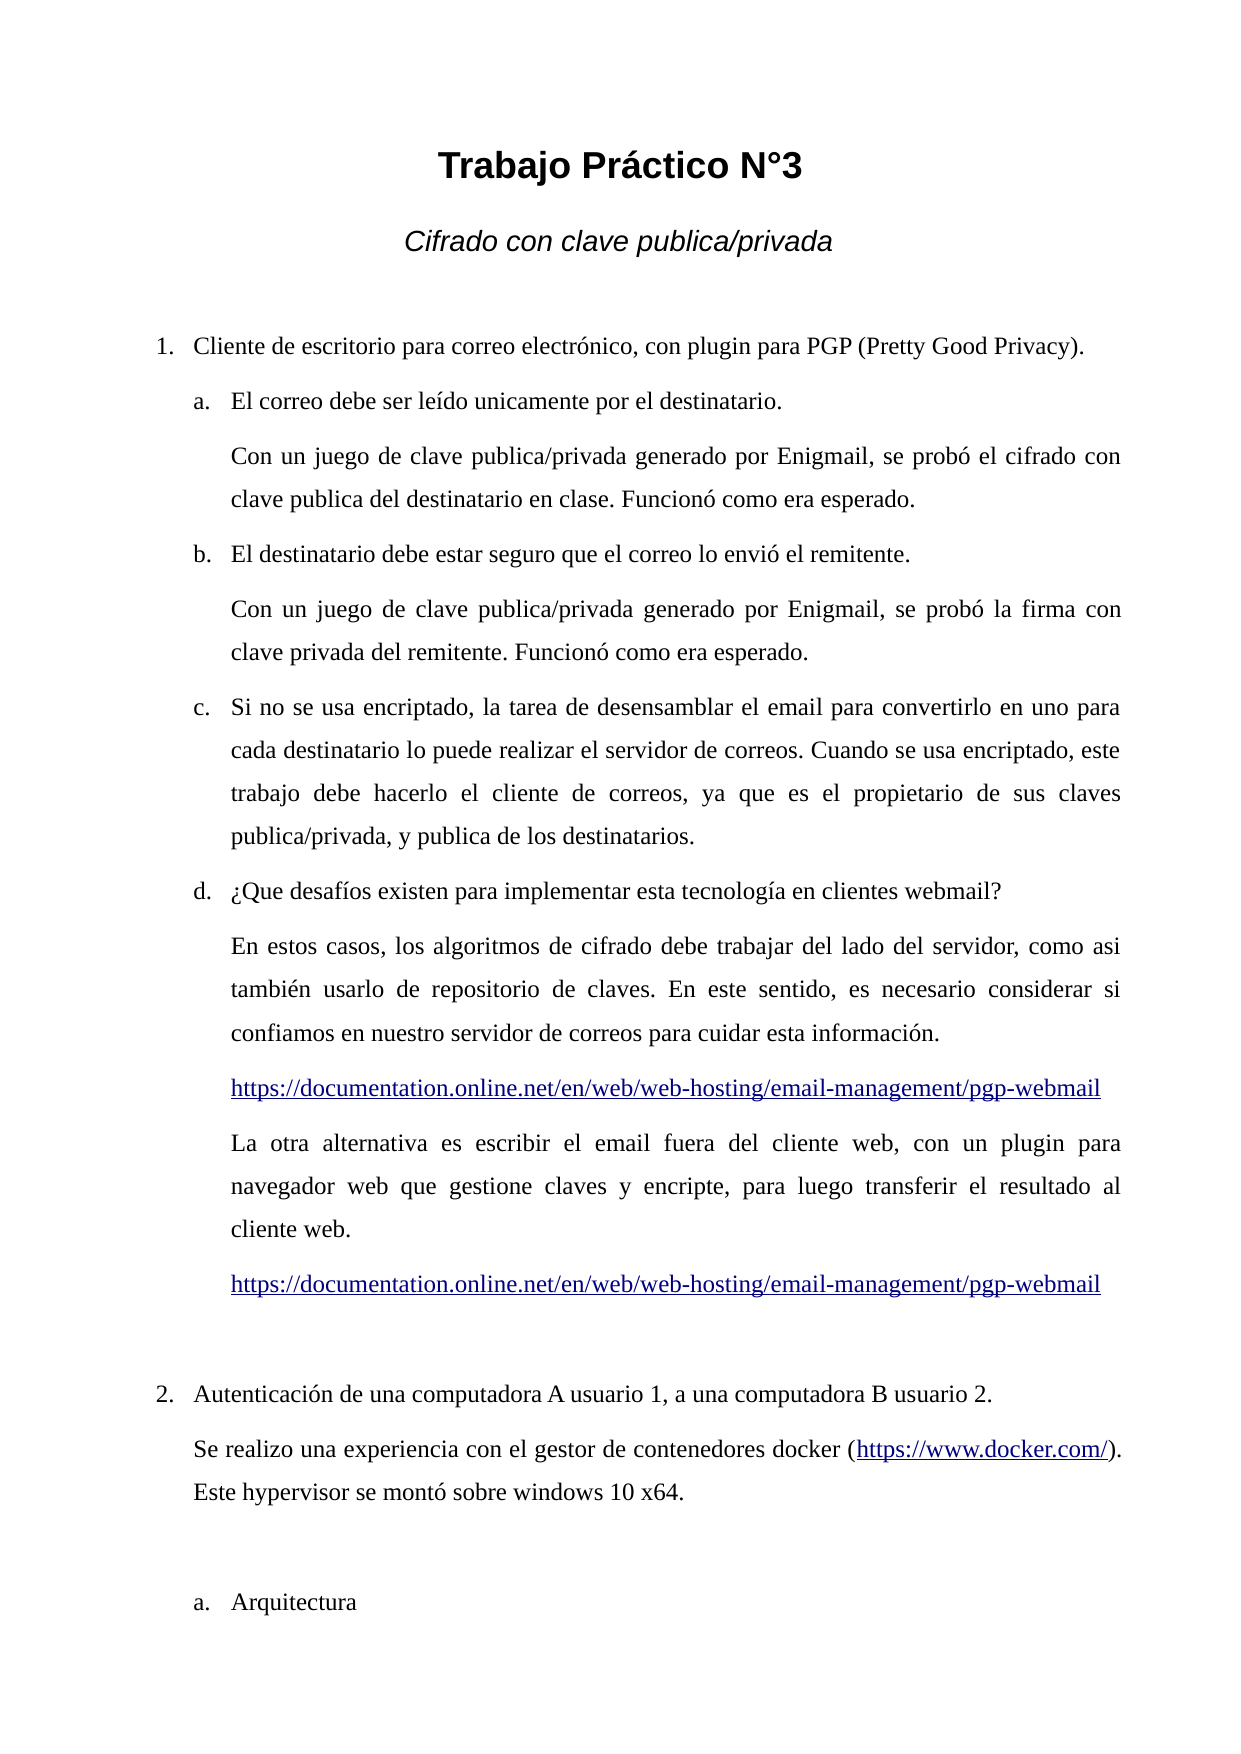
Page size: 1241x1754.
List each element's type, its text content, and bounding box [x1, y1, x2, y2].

list Si no se usa encriptado, la tarea de desensamblar el email para convertirlo en uno para cada destinatario lo puede realizar el servidor de correos. Cuando se usa encriptado, este trabajo debe hacerlo el cliente de correos, ya que es el propietario de sus claves publica/privada, y publica de los destinatarios. [193, 692, 1122, 850]
list En estos casos, los algoritmos de cifrado debe trabajar del lado del servidor, como asi también usarlo de repositorio de claves. En este sentido, es necesario considerar si confiamos en nuestro servidor de correos para cuidar esta información. [193, 931, 1122, 1046]
list El correo debe ser leído unicamente por el destinatario. [193, 386, 1122, 414]
list ¿Que desafíos existen para implementar esta tecnología en clientes webmail? [193, 876, 1122, 905]
subtitle Cifrado con clave publica/privada [118, 224, 1122, 257]
list Autenticación de una computadora A usuario 1, a una computadora B usuario 2. [156, 1379, 1122, 1408]
list https://documentation.online.net/en/web/web-hosting/email-management/pgp-webmail [193, 1073, 1122, 1101]
list Con un juego de clave publica/privada generado por Enigmail, se probó la firma con clave privada del remitente. Funcionó como era esperado. [193, 594, 1122, 666]
list Cliente de escritorio para correo electrónico, con plugin para PGP (Pretty Good Privacy). [156, 331, 1122, 359]
title Trabajo Práctico N°3 [118, 143, 1122, 186]
list El destinatario debe estar seguro que el correo lo envió el remitente. [193, 539, 1122, 568]
list La otra alternativa es escribir el email fuera del cliente web, con un plugin para navegador web que gestione claves y encripte, para luego transferir el resultado al cliente web. [193, 1128, 1122, 1243]
list Con un juego de clave publica/privada generado por Enigmail, se probó el cifrado con clave publica del destinatario en clase. Funcionó como era esperado. [193, 441, 1122, 513]
list Se realizo una experiencia con el gestor de contenedores docker (https://www.docker.com/). Este hypervisor se montó sobre windows 10 x64. [156, 1434, 1122, 1506]
list Arquitectura [193, 1587, 1122, 1616]
list https://documentation.online.net/en/web/web-hosting/email-management/pgp-webmail [193, 1269, 1122, 1298]
